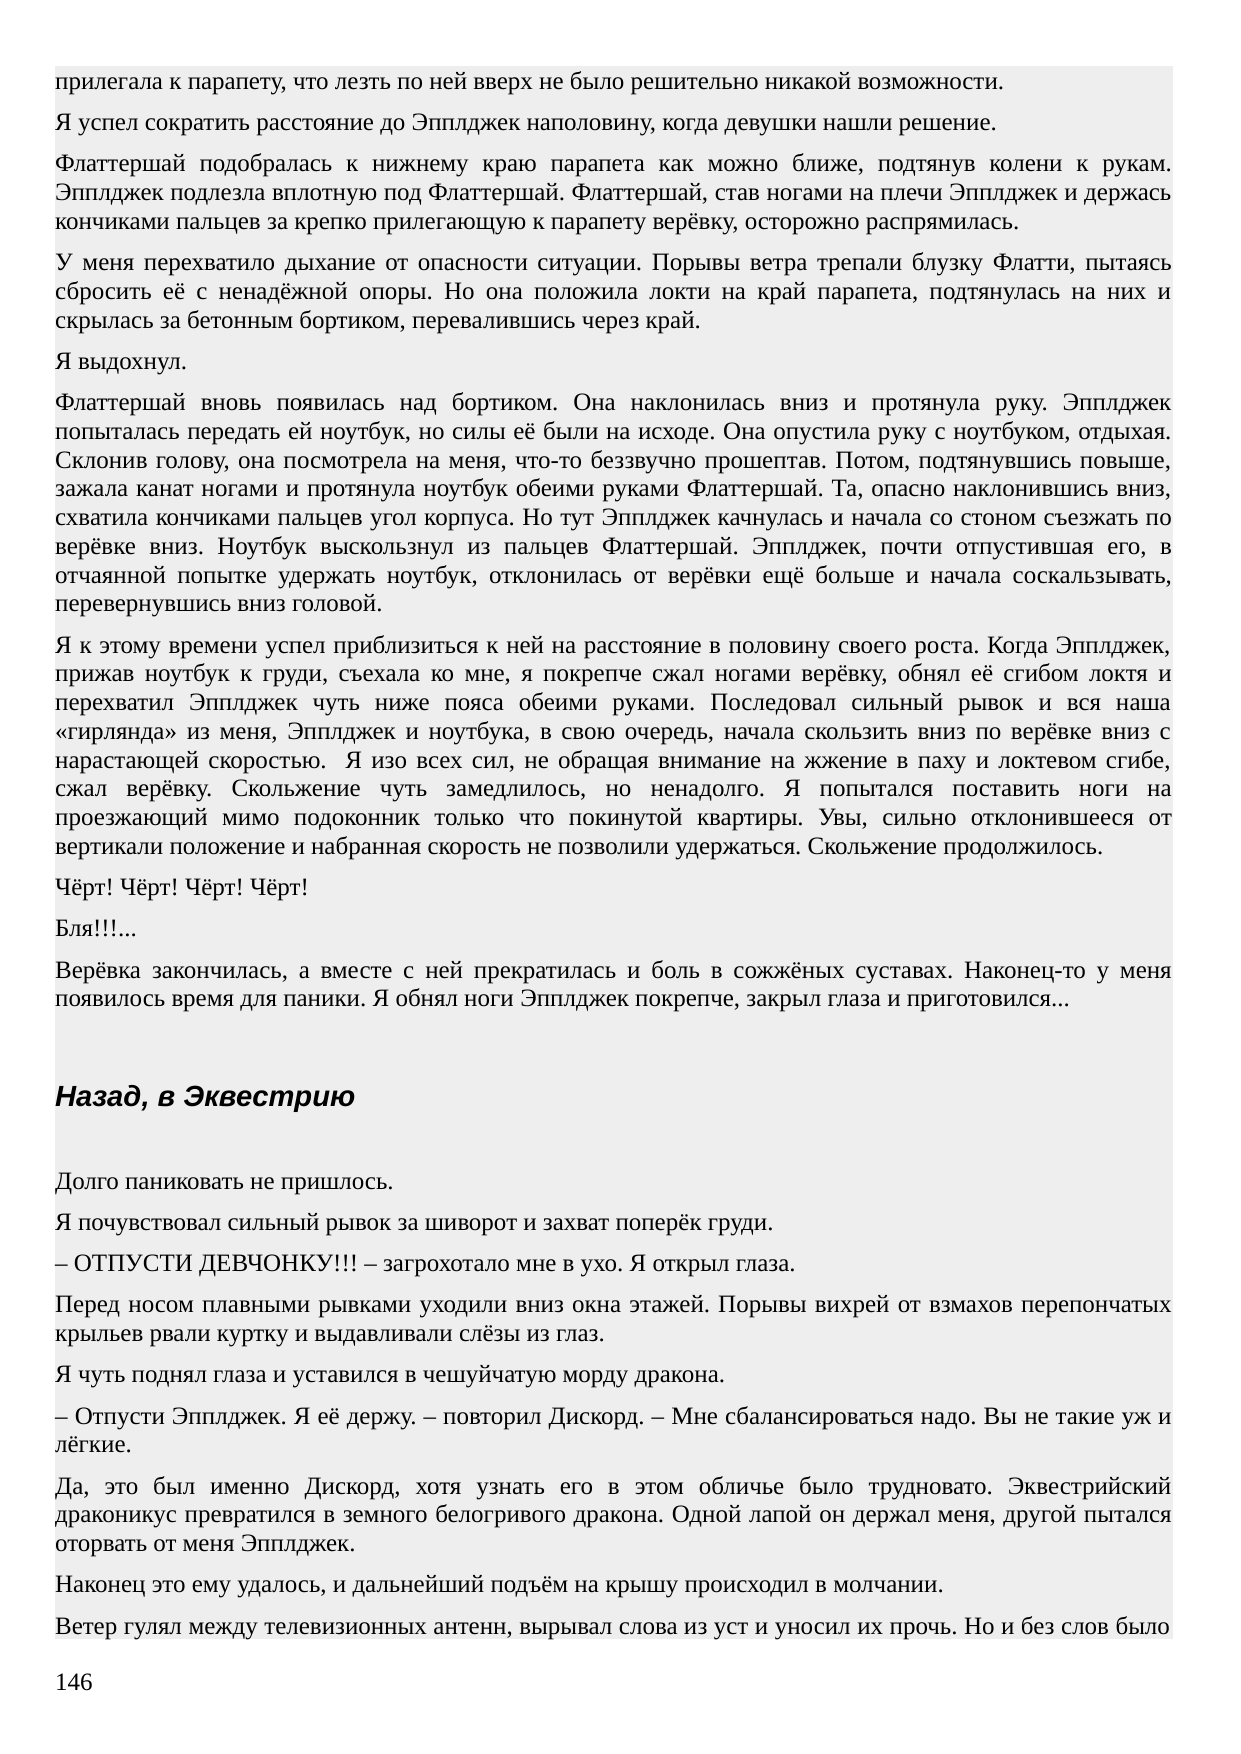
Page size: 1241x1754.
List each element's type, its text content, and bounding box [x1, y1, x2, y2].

text Долго паниковать не пришлось. [55, 1166, 1173, 1194]
text Я успел сократить расстояние до Эпплджек наполовину, когда девушки нашли решение. [55, 107, 1173, 136]
text Я выдохнул. [55, 346, 1173, 375]
text Я к этому времени успел приблизиться к ней на расстояние в половину своего роста. Когда Эпплджек, прижав ноутбук к груди, съехала ко мне, я покрепче сжал ногами верёвку, обнял её сгибом локтя и перехватил Эпплджек чуть ниже пояса обеими руками. Последовал сильный рывок и вся наша «гирлянда» из меня, Эпплджек и ноутбука, в свою очередь, начала скользить вниз по верёвке вниз с нарастающей скоростью. Я изо всех сил, не обращая внимание на жжение в паху и локтевом сгибе, сжал верёвку. Скольжение чуть замедлилось, но ненадолго. Я попытался поставить ноги на проезжающий мимо подоконник только что покинутой квартиры. Увы, сильно отклонившееся от вертикали положение и набранная скорость не позволили удержаться. Скольжение продолжилось. [55, 630, 1173, 860]
text Верёвка закончилась, а вместе с ней прекратилась и боль в сожжёных суставах. Наконец-то у меня появилось время для паники. Я обнял ноги Эпплджек покрепче, закрыл глаза и приготовился... [55, 955, 1173, 1012]
subtitle Назад, в Эквестрию [55, 1078, 1173, 1112]
text – Отпусти Эпплджек. Я её держу. – повторил Дискорд. – Мне сбалансироваться надо. Вы не такие уж и лёгкие. [55, 1401, 1173, 1458]
text Я почувствовал сильный рывок за шиворот и захват поперёк груди. [55, 1207, 1173, 1236]
text Я чуть поднял глаза и уставился в чешуйчатую морду дракона. [55, 1359, 1173, 1388]
text Да, это был именно Дискорд, хотя узнать его в этом обличье было трудновато. Эквестрийский драконикус превратился в земного белогривого дракона. Одной лапой он держал меня, другой пытался оторвать от меня Эпплджек. [55, 1471, 1173, 1557]
text Ветер гулял между телевизионных антенн, вырывал слова из уст и уносил их прочь. Но и без слов было [55, 1611, 1173, 1639]
text Флаттершай вновь появилась над бортиком. Она наклонилась вниз и протянула руку. Эпплджек попыталась передать ей ноутбук, но силы её были на исходе. Она опустила руку с ноутбуком, отдыхая. Склонив голову, она посмотрела на меня, что-то беззвучно прошептав. Потом, подтянувшись повыше, зажала канат ногами и протянула ноутбук обеими руками Флаттершай. Та, опасно наклонившись вниз, схватила кончиками пальцев угол корпуса. Но тут Эпплджек качнулась и начала со стоном съезжать по верёвке вниз. Ноутбук выскользнул из пальцев Флаттершай. Эпплджек, почти отпустившая его, в отчаянной попытке удержать ноутбук, отклонилась от верёвки ещё больше и начала соскальзывать, перевернувшись вниз головой. [55, 387, 1173, 617]
text Флаттершай подобралась к нижнему краю парапета как можно ближе, подтянув колени к рукам. Эпплджек подлезла вплотную под Флаттершай. Флаттершай, став ногами на плечи Эпплджек и держась кончиками пальцев за крепко прилегающую к парапету верёвку, осторожно распрямилась. [55, 148, 1173, 235]
text Перед носом плавными рывками уходили вниз окна этажей. Порывы вихрей от взмахов перепончатых крыльев рвали куртку и выдавливали слёзы из глаз. [55, 1289, 1173, 1347]
text – ОТПУСТИ ДЕВЧОНКУ!!! – загрохотало мне в ухо. Я открыл глаза. [55, 1248, 1173, 1277]
text Наконец это ему удалось, и дальнейший подъём на крышу происходил в молчании. [55, 1569, 1173, 1598]
text прилегала к парапету, что лезть по ней вверх не было решительно никакой возможности. [55, 66, 1173, 95]
text Чёрт! Чёрт! Чёрт! Чёрт! [55, 872, 1173, 901]
text У меня перехватило дыхание от опасности ситуации. Порывы ветра трепали блузку Флатти, пытаясь сбросить её с ненадёжной опоры. Но она положила локти на край парапета, подтянулась на них и скрылась за бетонным бортиком, перевалившись через край. [55, 247, 1173, 333]
text Бля!!!... [55, 913, 1173, 942]
